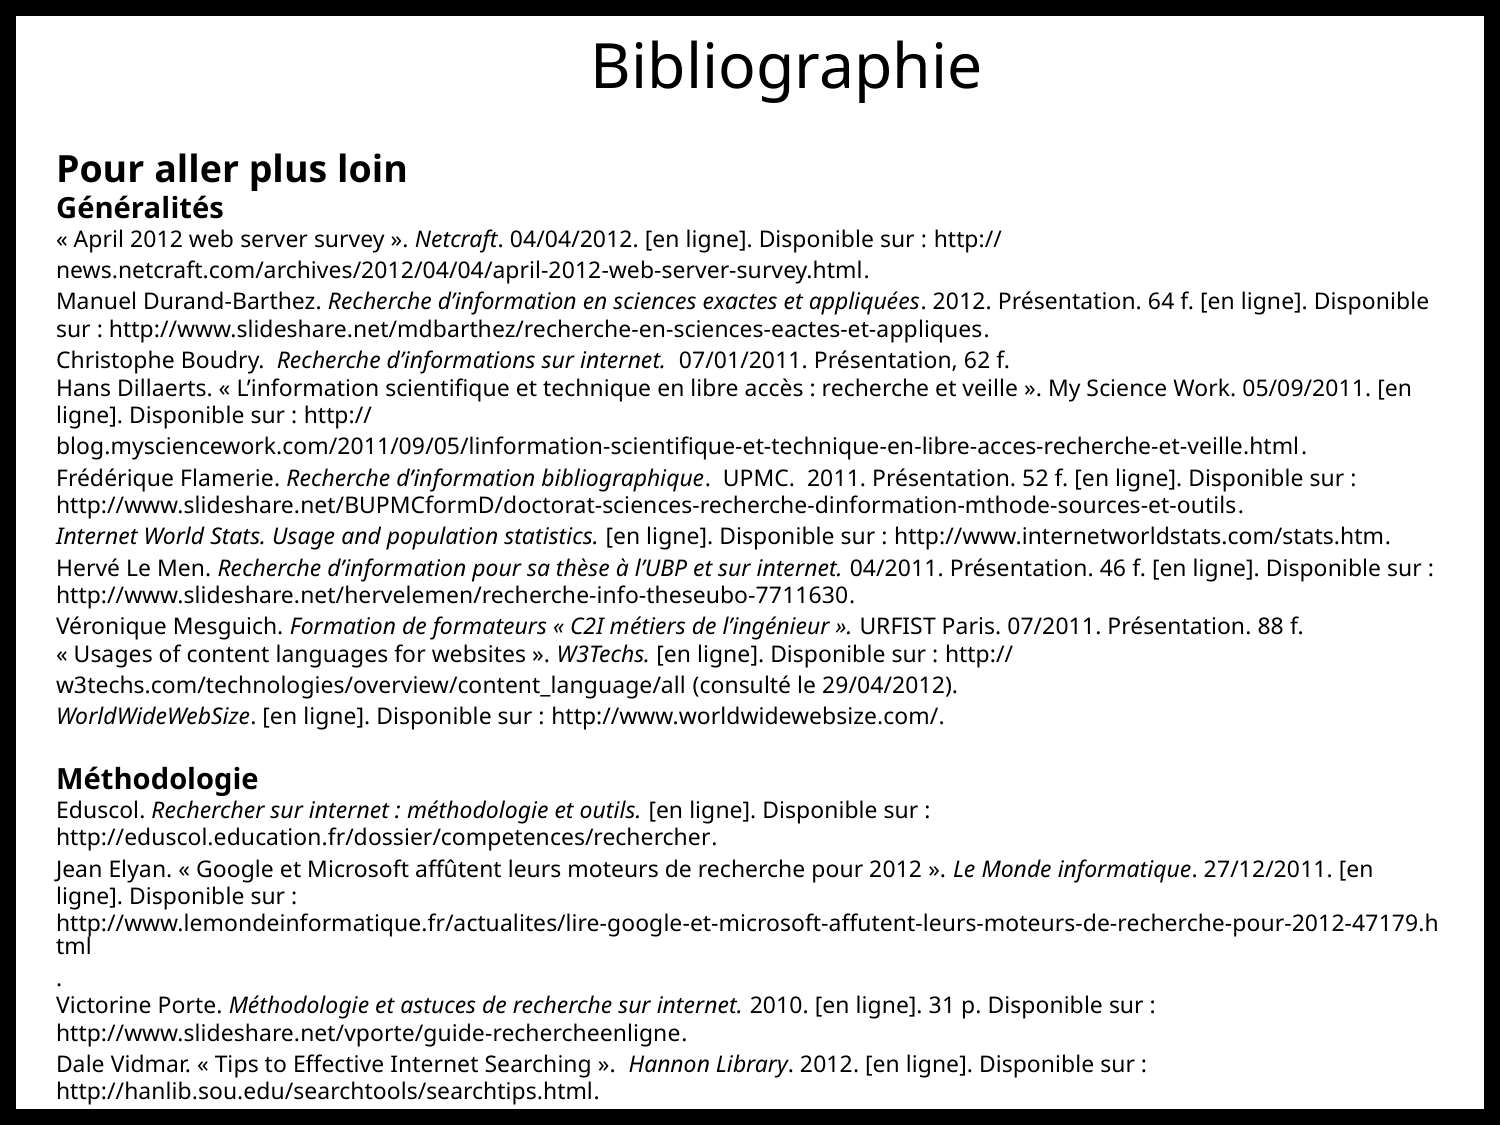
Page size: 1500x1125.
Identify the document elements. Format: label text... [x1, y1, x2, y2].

text_box Bibliographie [112, 19, 1463, 138]
text_box [0, 0, 1500, 1125]
text_box Pour aller plus loin Généralités « April 2012 web server survey ». Netcraft. 04/04/2012. [en ligne]. Disponible sur : http://news.netcraft.com/archives/2012/04/04/april-2012-web-server-survey.html. Manuel Durand-Barthez. Recherche d’information en sciences exactes et appliquées. 2012. Présentation. 64 f. [en ligne]. Disponible sur : http://www.slideshare.net/mdbarthez/recherche-en-sciences-eactes-et-appliques. Christophe Boudry. Recherche d’informations sur internet. 07/01/2011. Présentation, 62 f. Hans Dillaerts. « L’information scientifique et technique en libre accès : recherche et veille ». My Science Work. 05/09/2011. [en ligne]. Disponible sur : http://blog.mysciencework.com/2011/09/05/linformation-scientifique-et-technique-en-libre-acces-recherche-et-veille.html. Frédérique Flamerie. Recherche d’information bibliographique. UPMC. 2011. Présentation. 52 f. [en ligne]. Disponible sur : http://www.slideshare.net/BUPMCformD/doctorat-sciences-recherche-dinformation-mthode-sources-et-outils. Internet World Stats. Usage and population statistics. [en ligne]. Disponible sur : http://www.internetworldstats.com/stats.htm. Hervé Le Men. Recherche d’information pour sa thèse à l’UBP et sur internet. 04/2011. Présentation. 46 f. [en ligne]. Disponible sur : http://www.slideshare.net/hervelemen/recherche-info-theseubo-7711630. Véronique Mesguich. Formation de formateurs « C2I métiers de l’ingénieur ». URFIST Paris. 07/2011. Présentation. 88 f. « Usages of content languages for websites ». W3Techs. [en ligne]. Disponible sur : http://w3techs.com/technologies/overview/content_language/all (consulté le 29/04/2012). WorldWideWebSize. [en ligne]. Disponible sur : http://www.worldwidewebsize.com/. Méthodologie Eduscol. Rechercher sur internet : méthodologie et outils. [en ligne]. Disponible sur : http://eduscol.education.fr/dossier/competences/rechercher. Jean Elyan. « Google et Microsoft affûtent leurs moteurs de recherche pour 2012 ». Le Monde informatique. 27/12/2011. [en ligne]. Disponible sur : http://www.lemondeinformatique.fr/actualites/lire-google-et-microsoft-affutent-leurs-moteurs-de-recherche-pour-2012-47179.html. Victorine Porte. Méthodologie et astuces de recherche sur internet. 2010. [en ligne]. 31 p. Disponible sur : http://www.slideshare.net/vporte/guide-rechercheenligne. Dale Vidmar. « Tips to Effective Internet Searching ». Hannon Library. 2012. [en ligne]. Disponible sur : http://hanlib.sou.edu/searchtools/searchtips.html. [41, 137, 1459, 1106]
